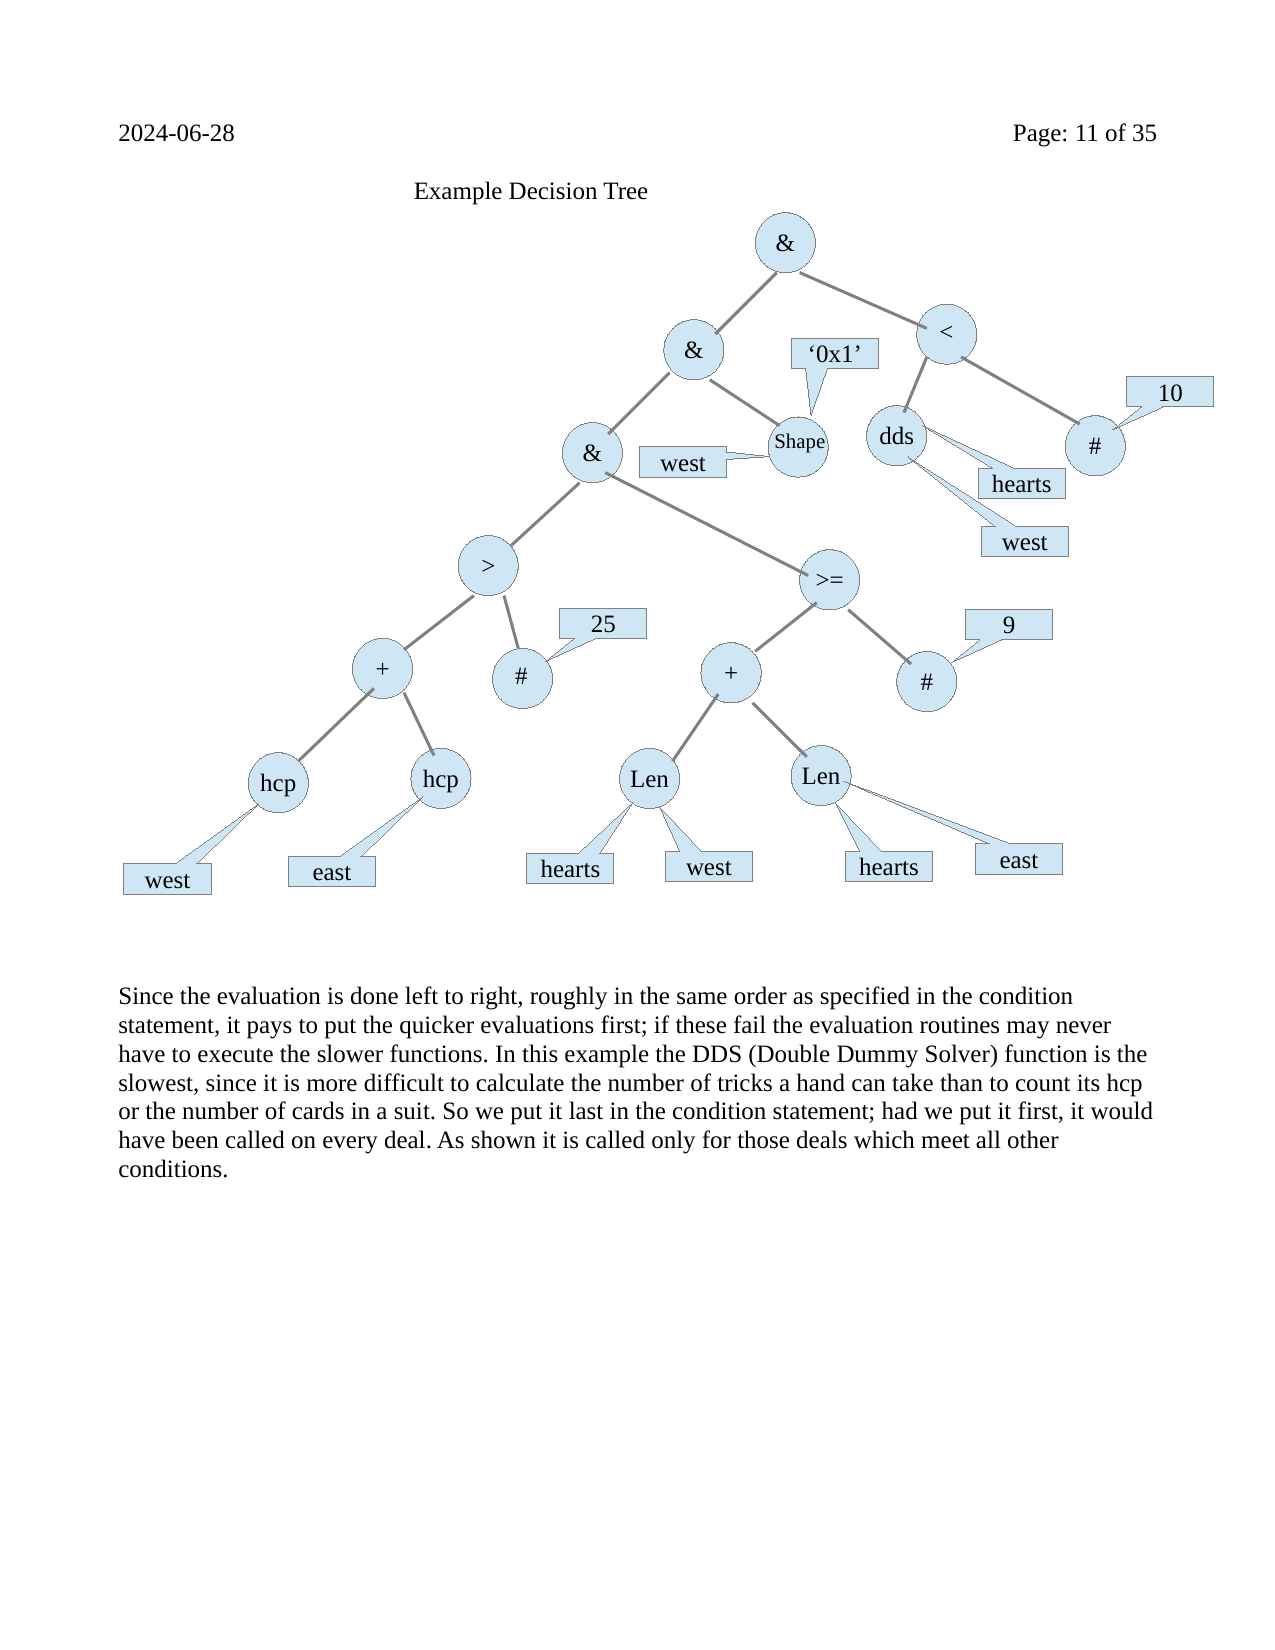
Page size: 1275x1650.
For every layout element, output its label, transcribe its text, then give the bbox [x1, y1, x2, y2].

text Example Decision Tree [118, 176, 1157, 205]
text Since the evaluation is done left to right, roughly in the same order as specified in the condition statement, it pays to put the quicker evaluations first; if these fail the evaluation routines may never have to execute the slower functions. In this example the DDS (Double Dummy Solver) function is the slowest, since it is more difficult to calculate the number of tricks a hand can take than to count its hcp or the number of cards in a suit. So we put it last in the condition statement; had we put it first, it would have been called on every deal. As shown it is called only for those deals which meet all other conditions. [118, 981, 1157, 1183]
